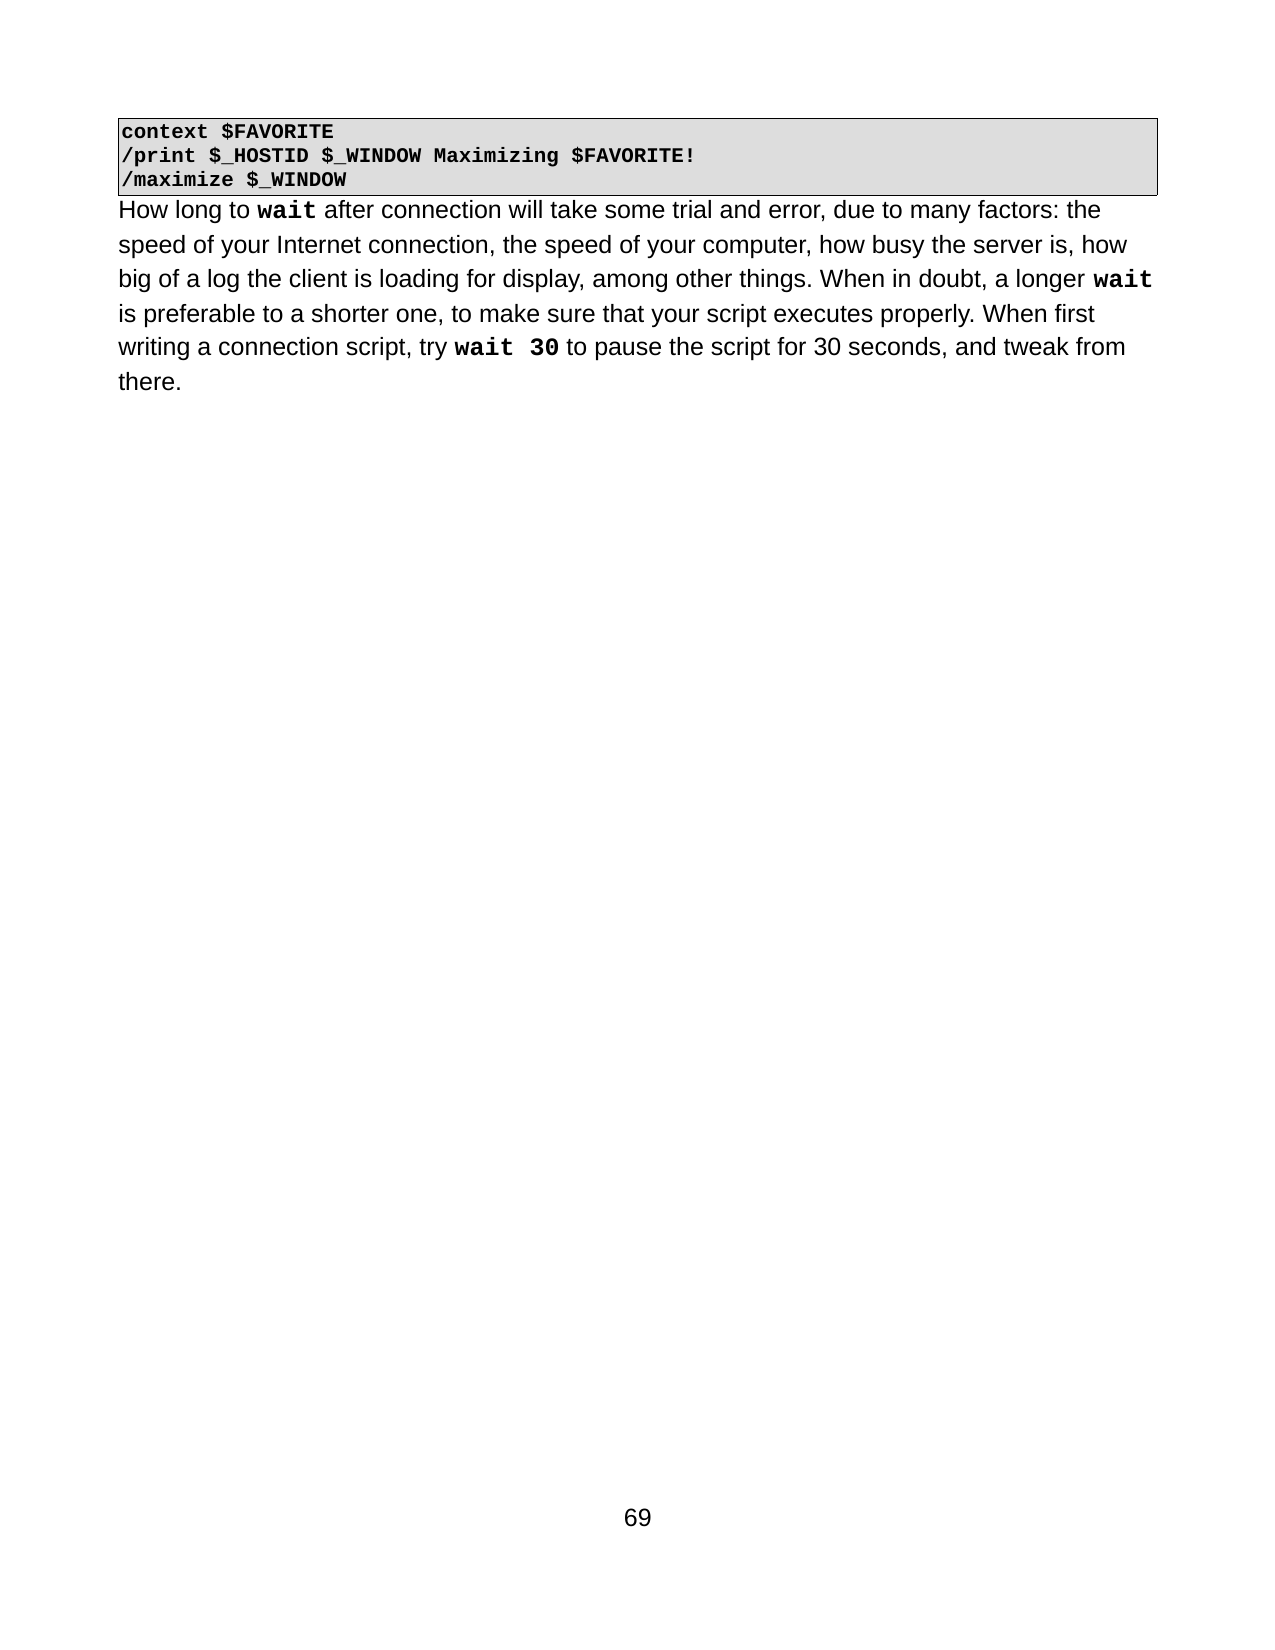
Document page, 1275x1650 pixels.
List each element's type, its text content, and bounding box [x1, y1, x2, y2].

text How long to wait after connection will take some trial and error, due to many factors: the speed of your Internet connection, the speed of your computer, how busy the server is, how big of a log the client is loading for display, among other things. When in doubt, a longer wait is preferable to a shorter one, to make sure that your script executes properly. When first writing a connection script, try wait 30 to pause the script for 30 seconds, and tweak from there. [118, 196, 1157, 396]
table_header context $FAVORITE /print $_HOSTID $_WINDOW Maximizing $FAVORITE! /maximize $_WINDOW [119, 119, 1157, 195]
